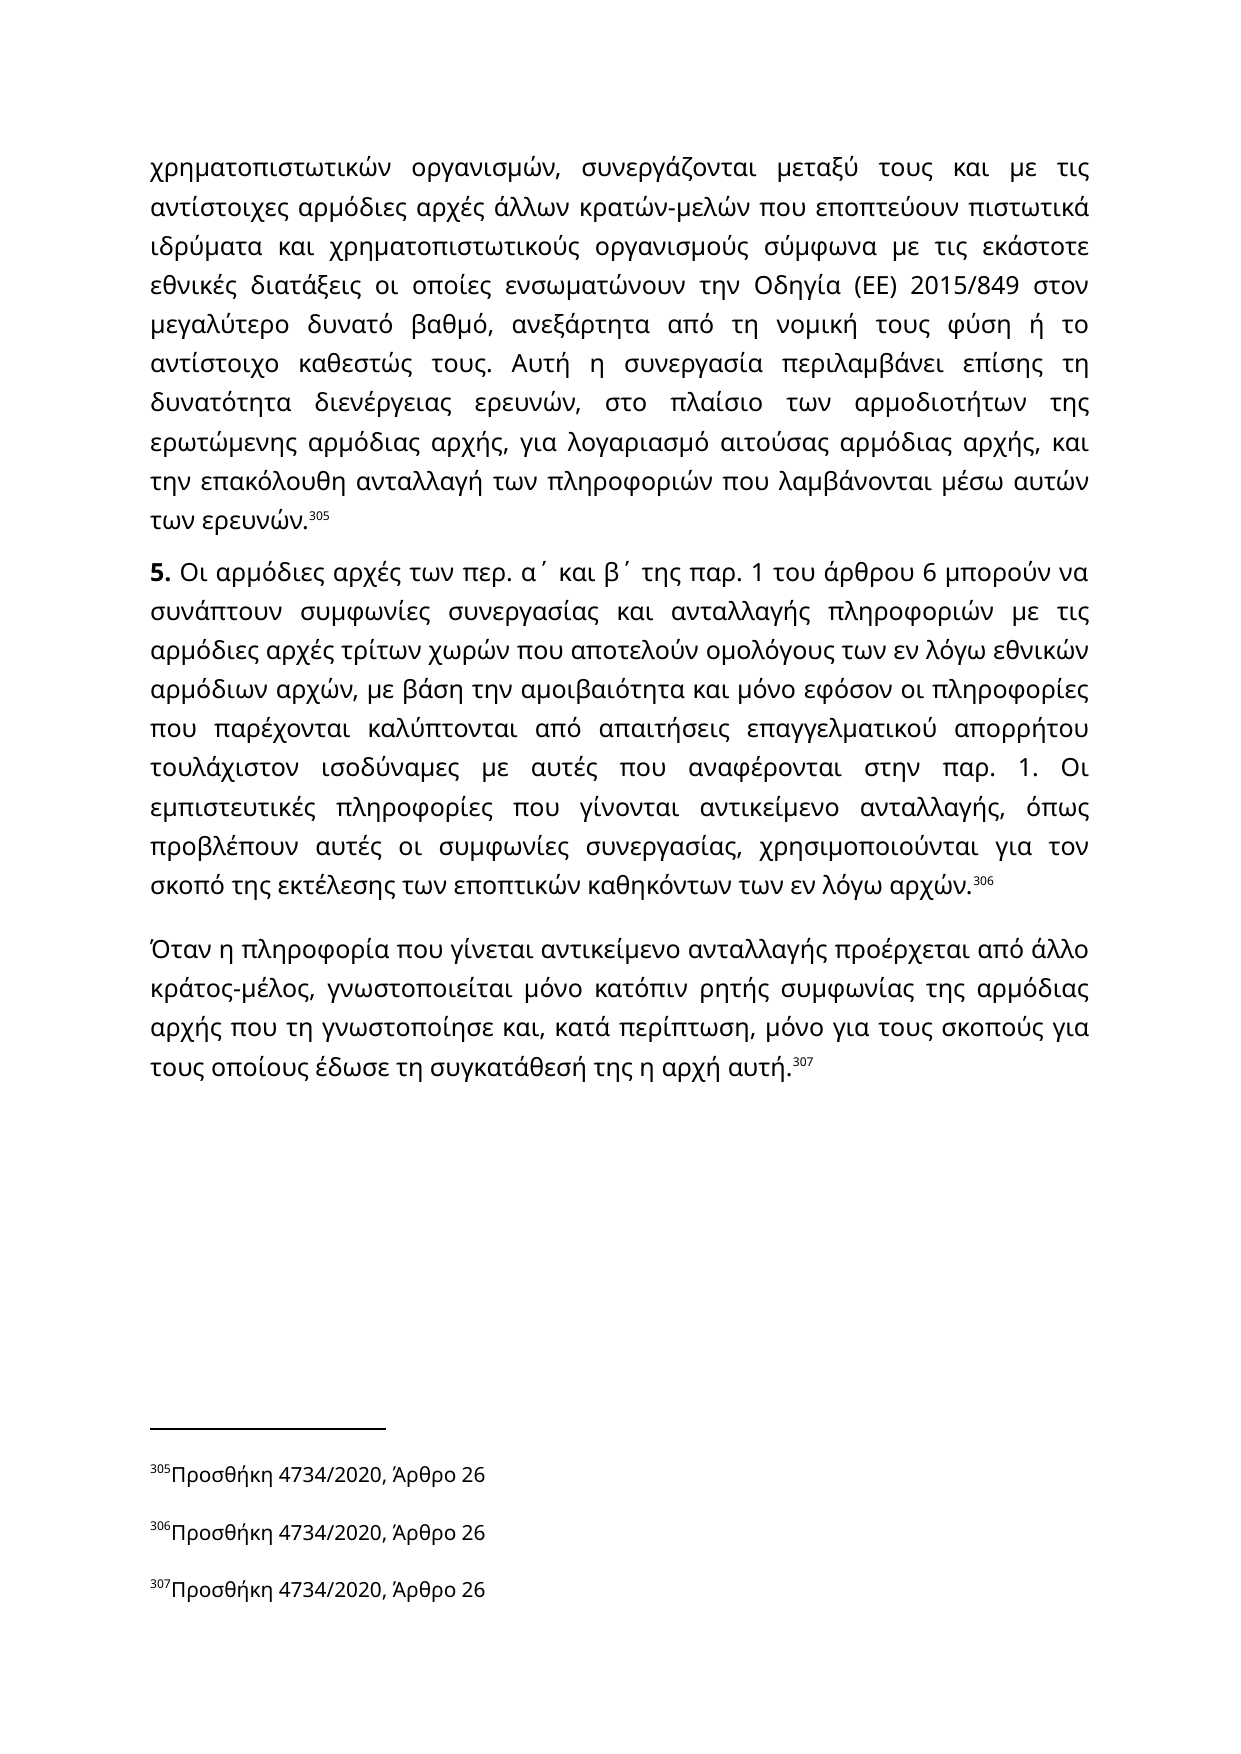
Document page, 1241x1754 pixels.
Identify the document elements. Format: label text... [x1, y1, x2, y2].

text Προσθήκη 4734/2020, Άρθρο 26 [150, 1460, 1090, 1489]
text 5. Οι αρμόδιες αρχές των περ. α΄ και β΄ της παρ. 1 του άρθρου 6 μπορούν να συνάπτουν συμφωνίες συνεργασίας και ανταλλαγής πληροφοριών με τις αρμόδιες αρχές τρίτων χωρών που αποτελούν ομολόγους των εν λόγω εθνικών αρμόδιων αρχών, με βάση την αμοιβαιότητα και μόνο εφόσον οι πληροφορίες που παρέχονται καλύπτονται από απαιτήσεις επαγγελματικού απορρήτου τουλάχιστον ισοδύναμες με αυτές που αναφέρονται στην παρ. 1. Οι εμπιστευτικές πληροφορίες που γίνονται αντικείμενο ανταλλαγής, όπως προβλέπουν αυτές οι συμφωνίες συνεργασίας, χρησιμοποιούνται για τον σκοπό της εκτέλεσης των εποπτικών καθηκόντων των εν λόγω αρχών. [150, 554, 1090, 902]
text Προσθήκη 4734/2020, Άρθρο 26 [150, 1518, 1090, 1546]
text χρηματοπιστωτικών οργανισμών, συνεργάζονται μεταξύ τους και με τις αντίστοιχες αρμόδιες αρχές άλλων κρατών-μελών που εποπτεύουν πιστωτικά ιδρύματα και χρηματοπιστωτικούς οργανισμούς σύμφωνα με τις εκάστοτε εθνικές διατάξεις οι οποίες ενσωματώνουν την Οδηγία (ΕΕ) 2015/849 στον μεγαλύτερο δυνατό βαθμό, ανεξάρτητα από τη νομική τους φύση ή το αντίστοιχο καθεστώς τους. Αυτή η συνεργασία περιλαμβάνει επίσης τη δυνατότητα διενέργειας ερευνών, στο πλαίσιο των αρμοδιοτήτων της ερωτώμενης αρμόδιας αρχής, για λογαριασμό αιτούσας αρμόδιας αρχής, και την επακόλουθη ανταλλαγή των πληροφοριών που λαμβάνονται μέσω αυτών των ερευνών. [150, 150, 1090, 537]
text Προσθήκη 4734/2020, Άρθρο 26 [150, 1576, 1090, 1604]
text Όταν η πληροφορία που γίνεται αντικείμενο ανταλλαγής προέρχεται από άλλο κράτος-μέλος, γνωστοποιείται μόνο κατόπιν ρητής συμφωνίας της αρμόδιας αρχής που τη γνωστοποίησε και, κατά περίπτωση, μόνο για τους σκοπούς για τους οποίους έδωσε τη συγκατάθεσή της η αρχή αυτή. [150, 932, 1090, 1083]
